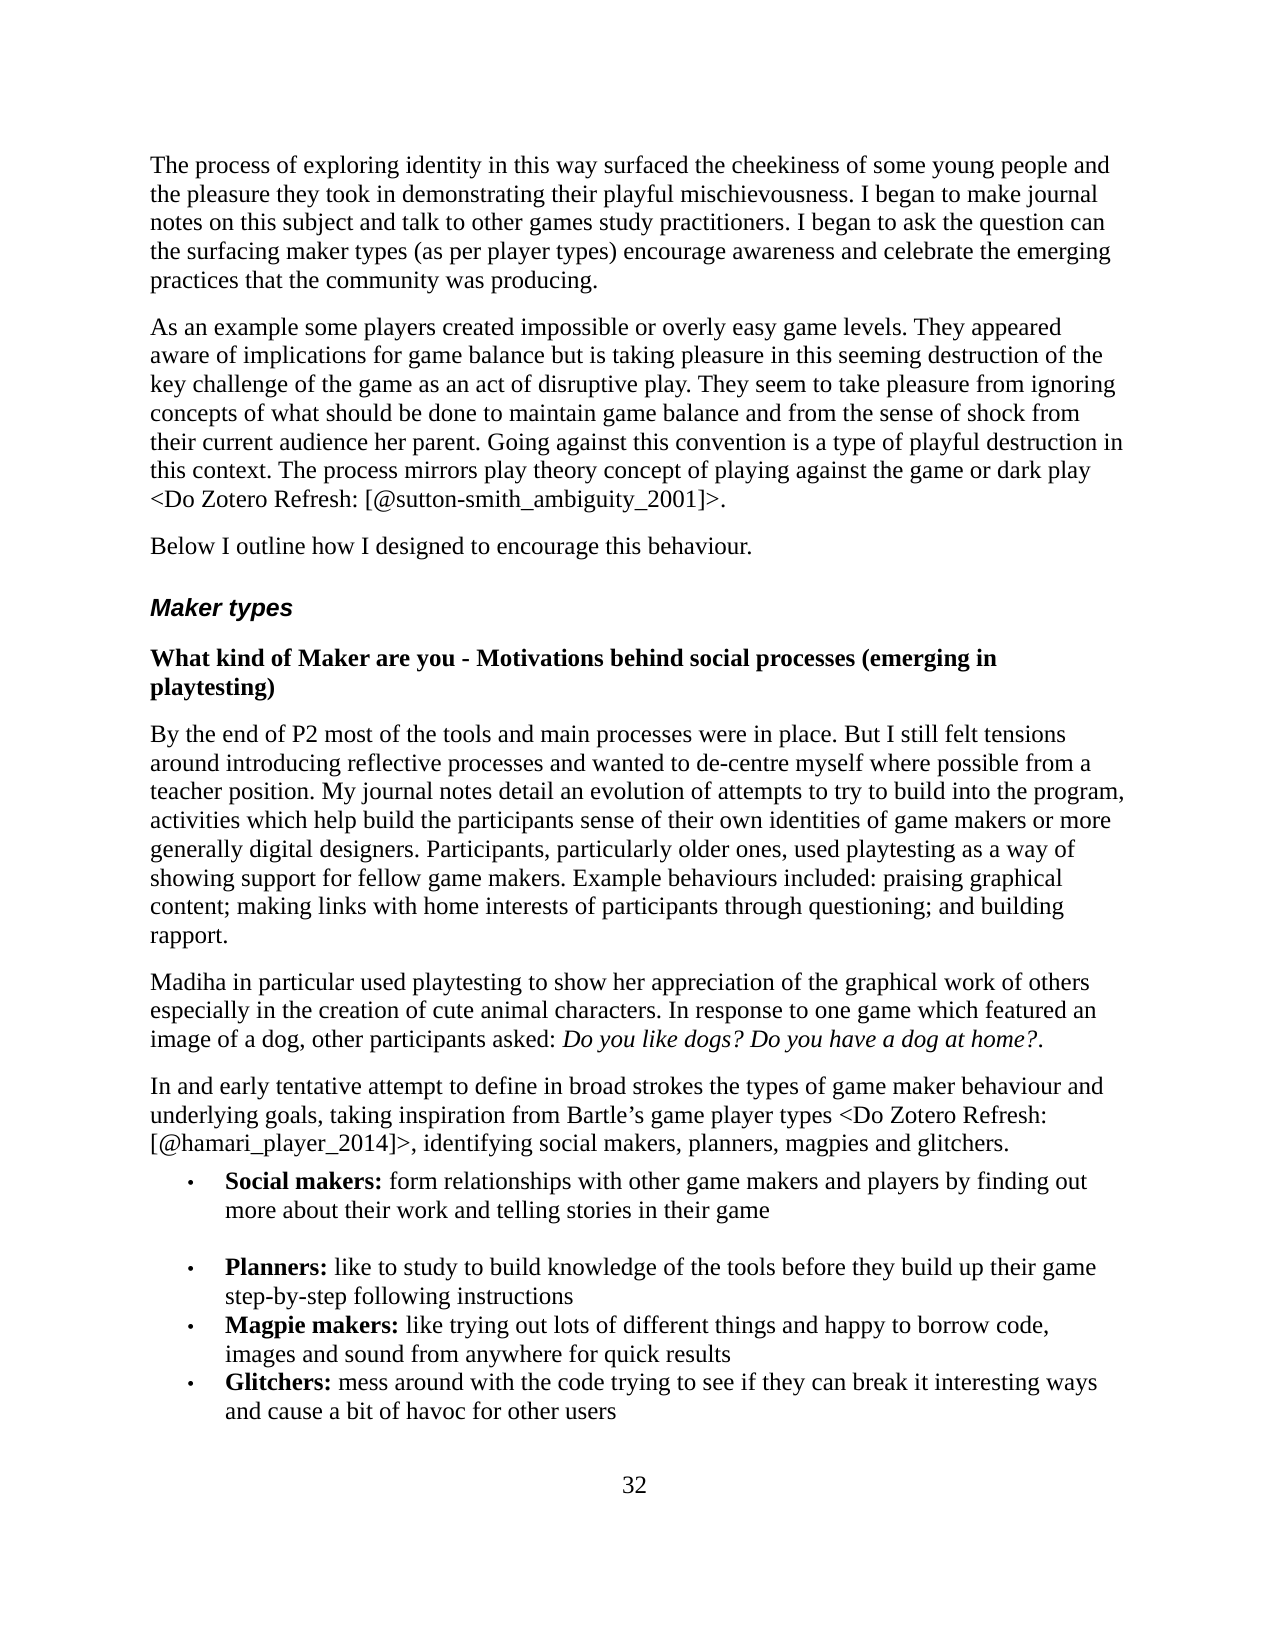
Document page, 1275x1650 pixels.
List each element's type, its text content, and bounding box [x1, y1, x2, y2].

list Magpie makers: like trying out lots of different things and happy to borrow code, images and sound from anywhere for quick results [187, 1310, 1125, 1367]
text Madiha in particular used playtesting to show her appreciation of the graphical work of others especially in the creation of cute animal characters. In response to one game which featured an image of a dog, other participants asked: Do you like dogs? Do you have a dog at home?. [150, 967, 1125, 1053]
text The process of exploring identity in this way surfaced the cheekiness of some young people and the pleasure they took in demonstrating their playful mischievousness. I began to make journal notes on this subject and talk to other games study practitioners. I began to ask the question can the surfacing maker types (as per player types) encourage awareness and celebrate the emerging practices that the community was producing. [150, 150, 1125, 294]
text By the end of P2 most of the tools and main processes were in place. But I still felt tensions around introducing reflective processes and wanted to de-centre myself where possible from a teacher position. My journal notes detail an evolution of attempts to try to build into the program, activities which help build the participants sense of their own identities of game makers or more generally digital designers. Participants, particularly older ones, used playtesting as a way of showing support for fellow game makers. Example behaviours included: praising graphical content; making links with home interests of participants through questioning; and building rapport. [150, 719, 1125, 949]
text What kind of Maker are you - Motivations behind social processes (emerging in playtesting) [150, 643, 1125, 701]
list Glitchers: mess around with the code trying to see if they can break it interesting ways and cause a bit of havoc for other users [187, 1367, 1125, 1425]
subtitle Maker types [150, 593, 1125, 622]
text Below I outline how I designed to encourage this behaviour. [150, 531, 1125, 559]
list Social makers: form relationships with other game makers and players by finding out more about their work and telling stories in their game [187, 1166, 1125, 1252]
text As an example some players created impossible or overly easy game levels. They appeared aware of implications for game balance but is taking pleasure in this seeming destruction of the key challenge of the game as an act of disruptive play. They seem to take pleasure from ignoring concepts of what should be done to maintain game balance and from the sense of shock from their current audience her parent. Going against this convention is a type of playful destruction in this context. The process mirrors play theory concept of playing against the game or dark play <Do Zotero Refresh: [@sutton-smith_ambiguity_2001]>. [150, 312, 1125, 513]
text In and early tentative attempt to define in broad strokes the types of game maker behaviour and underlying goals, taking inspiration from Bartle’s game player types <Do Zotero Refresh: [@hamari_player_2014]>, identifying social makers, planners, magpies and glitchers. [150, 1071, 1125, 1157]
list Planners: like to study to build knowledge of the tools before they build up their game step-by-step following instructions [187, 1252, 1125, 1310]
